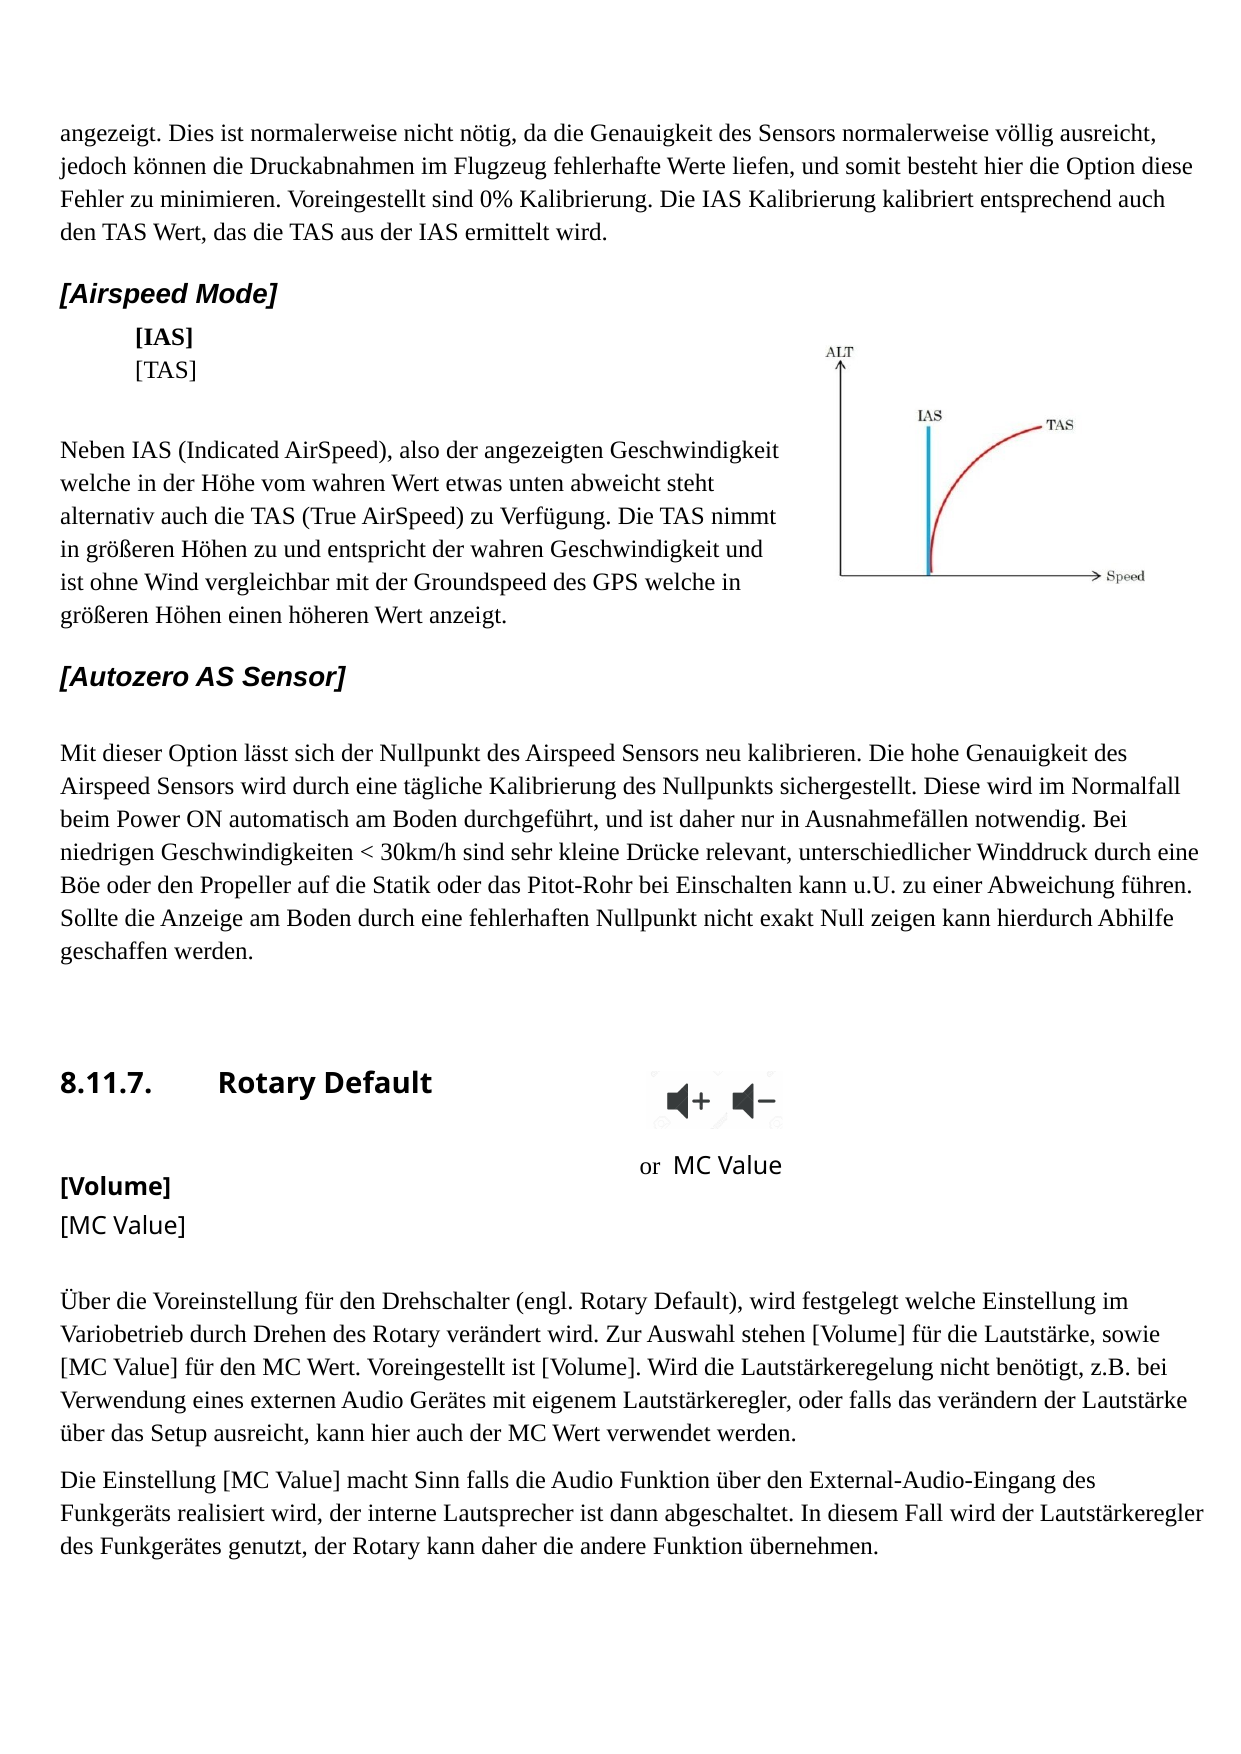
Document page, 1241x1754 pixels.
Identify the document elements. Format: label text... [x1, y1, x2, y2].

text Über die Voreinstellung für den Drehschalter (engl. Rotary Default), wird festgelegt welche Einstellung im Variobetrieb durch Drehen des Rotary verändert wird. Zur Auswahl stehen [Volume] für die Lautstärke, sowie [MC Value] für den MC Wert. Voreingestellt ist [Volume]. Wird die Lautstärkeregelung nicht benötigt, z.B. bei Verwendung eines externen Audio Gerätes mit eigenem Lautstärkeregler, oder falls das verändern der Lautstärke über das Setup ausreicht, kann hier auch der MC Wert verwendet werden. [60, 1286, 1207, 1447]
subtitle Rotary Default [60, 1062, 1207, 1102]
picture [646, 1071, 783, 1129]
subtitle [Autozero AS Sensor] [60, 661, 1207, 692]
text [TAS] [60, 355, 825, 383]
text angezeigt. Dies ist normalerweise nicht nötig, da die Genauigkeit des Sensors normalerweise völlig ausreicht, jedoch können die Druckabnahmen im Flugzeug fehlerhafte Werte liefen, und somit besteht hier die Option diese Fehler zu minimieren. Voreingestellt sind 0% Kalibrierung. Die IAS Kalibrierung kalibriert entsprechend auch den TAS Wert, das die TAS aus der IAS ermittelt wird. [60, 118, 1207, 246]
text [Volume] [60, 1168, 1207, 1202]
subtitle [Airspeed Mode] [60, 277, 1207, 309]
picture [825, 345, 1145, 584]
text Die Einstellung [MC Value] macht Sinn falls die Audio Funktion über den External-Audio-Eingang des Funkgeräts realisiert wird, der interne Lautsprecher ist dann abgeschaltet. In diesem Fall wird der Lautstärkeregler des Funkgerätes genutzt, der Rotary kann daher die andere Funktion übernehmen. [60, 1465, 1207, 1560]
text [MC Value] [60, 1207, 1207, 1241]
text [1145, 355, 1207, 383]
text [IAS] [60, 322, 1207, 350]
text Neben IAS (Indicated AirSpeed), also der angezeigten Geschwindigkeit welche in der Höhe vom wahren Wert etwas unten abweicht steht alternativ auch die TAS (True AirSpeed) zu Verfügung. Die TAS nimmt in größeren Höhen zu und entspricht der wahren Geschwindigkeit und ist ohne Wind vergleichbar mit der Groundspeed des GPS welche in größeren Höhen einen höheren Wert anzeigt. [60, 435, 1207, 629]
text Mit dieser Option lässt sich der Nullpunkt des Airspeed Sensors neu kalibrieren. Die hohe Genauigkeit des Airspeed Sensors wird durch eine tägliche Kalibrierung des Nullpunkts sichergestellt. Diese wird im Normalfall beim Power ON automatisch am Boden durchgeführt, und ist daher nur in Ausnahmefällen notwendig. Bei niedrigen Geschwindigkeiten < 30km/h sind sehr kleine Drücke relevant, unterschiedlicher Winddruck durch eine Böe oder den Propeller auf die Statik oder das Pitot-Rohr bei Einschalten kann u.U. zu einer Abweichung führen. Sollte die Anzeige am Boden durch eine fehlerhaften Nullpunkt nicht exakt Null zeigen kann hierdurch Abhilfe geschaffen werden. [60, 738, 1207, 965]
